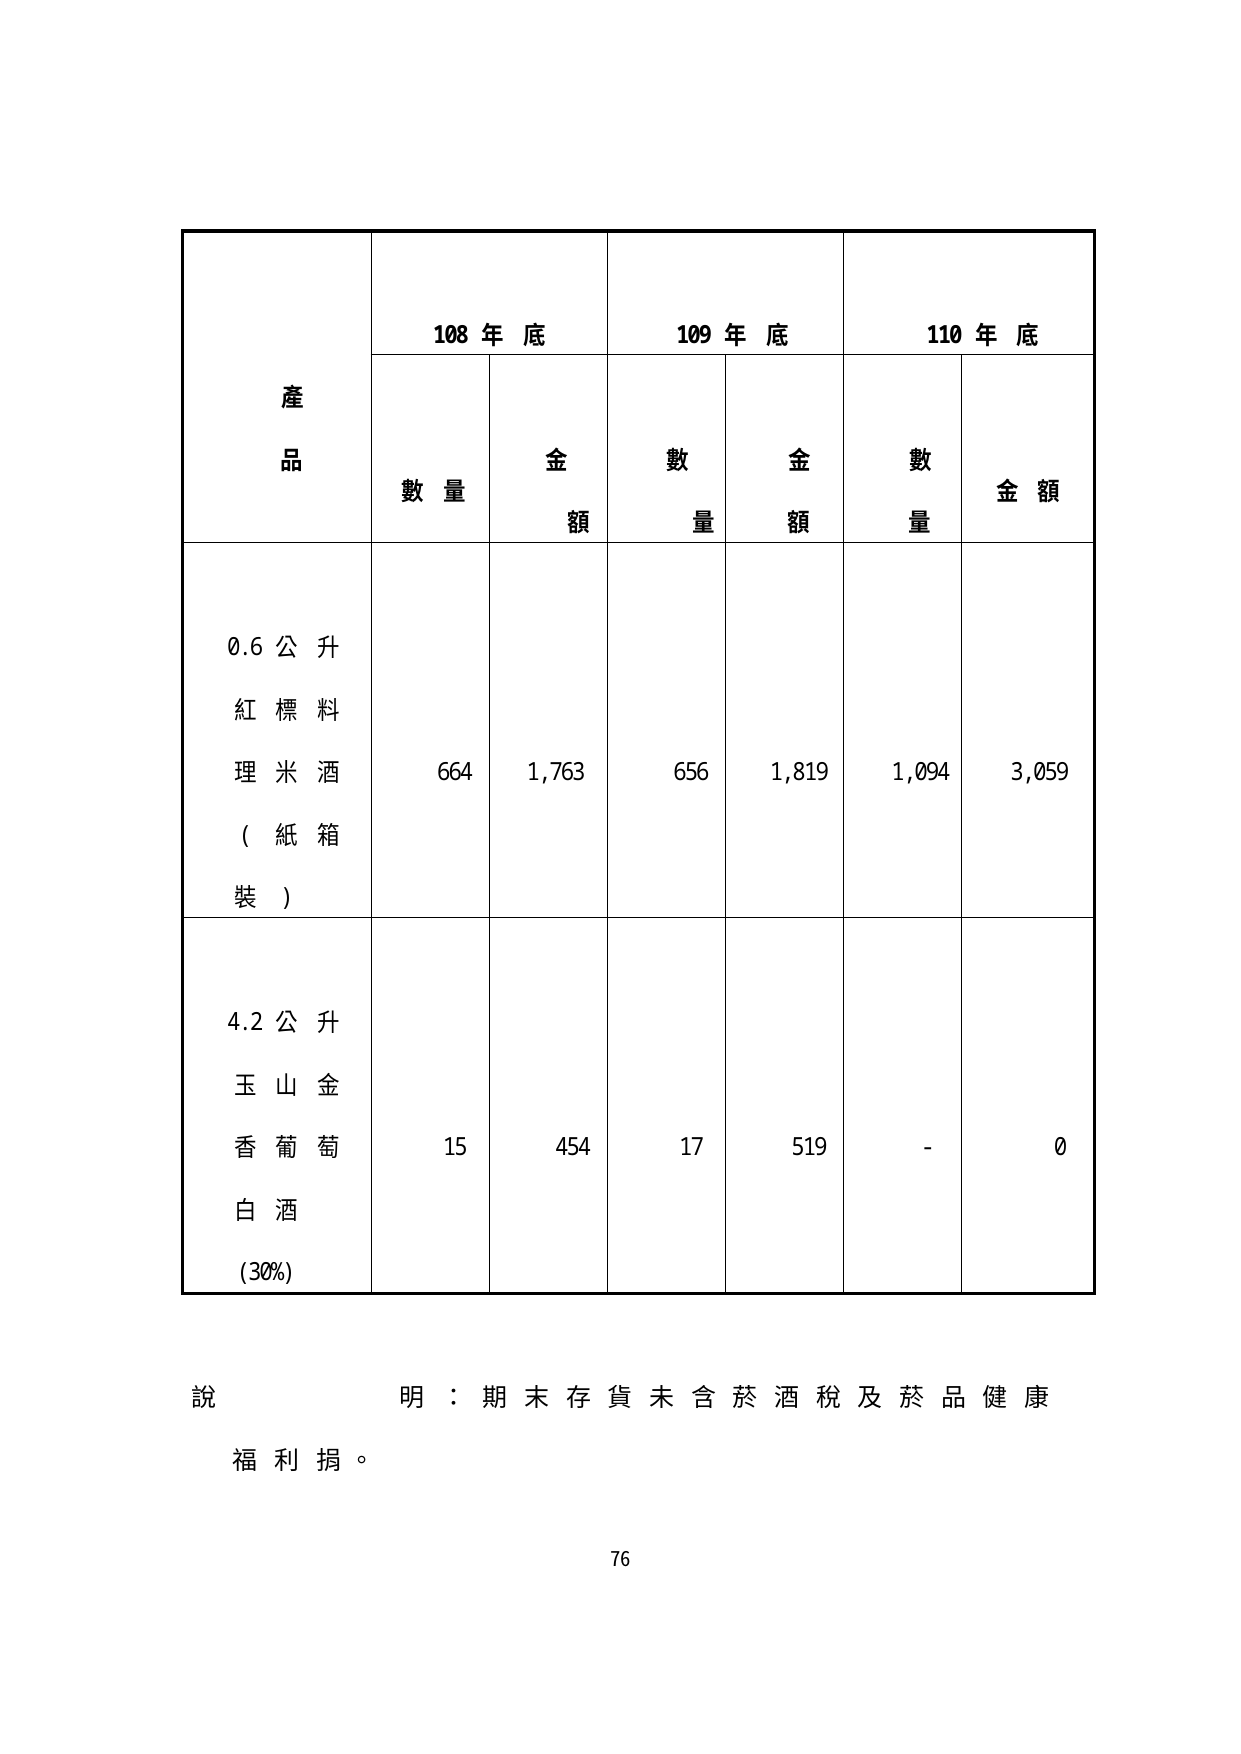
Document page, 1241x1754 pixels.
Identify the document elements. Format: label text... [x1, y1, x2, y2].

table_cell 1,763 [490, 543, 607, 917]
table_header 產 品 [184, 233, 371, 542]
table_header 110年底 [844, 233, 1093, 354]
table_cell 金額 [962, 355, 1093, 542]
table_header 108年底 [372, 233, 607, 354]
table_cell 0.6公升紅標料理米酒(紙箱裝) [184, 543, 371, 917]
table_cell 15 [372, 918, 489, 1292]
table_header 109年底 [608, 233, 843, 354]
table_cell 1,819 [726, 543, 843, 917]
table_cell 0 [962, 918, 1093, 1292]
table_cell 656 [608, 543, 725, 917]
table_cell 金額 [490, 355, 607, 542]
table_cell 金額 [726, 355, 843, 542]
table_cell 1,094 [844, 543, 961, 917]
table_cell 數量 [372, 355, 489, 542]
table_cell 4.2公升玉山金香葡萄白酒(30%) [184, 918, 371, 1292]
table_cell 3,059 [962, 543, 1093, 917]
text 說 明：期末存貨未含菸酒稅及菸品健康福利捐。 [168, 1354, 1058, 1479]
table_cell 數量 [844, 355, 961, 542]
table_cell 664 [372, 543, 489, 917]
table_cell 數量 [608, 355, 725, 542]
table_cell - [844, 918, 961, 1292]
table_cell 519 [726, 918, 843, 1292]
table_cell 454 [490, 918, 607, 1292]
table_cell 17 [608, 918, 725, 1292]
